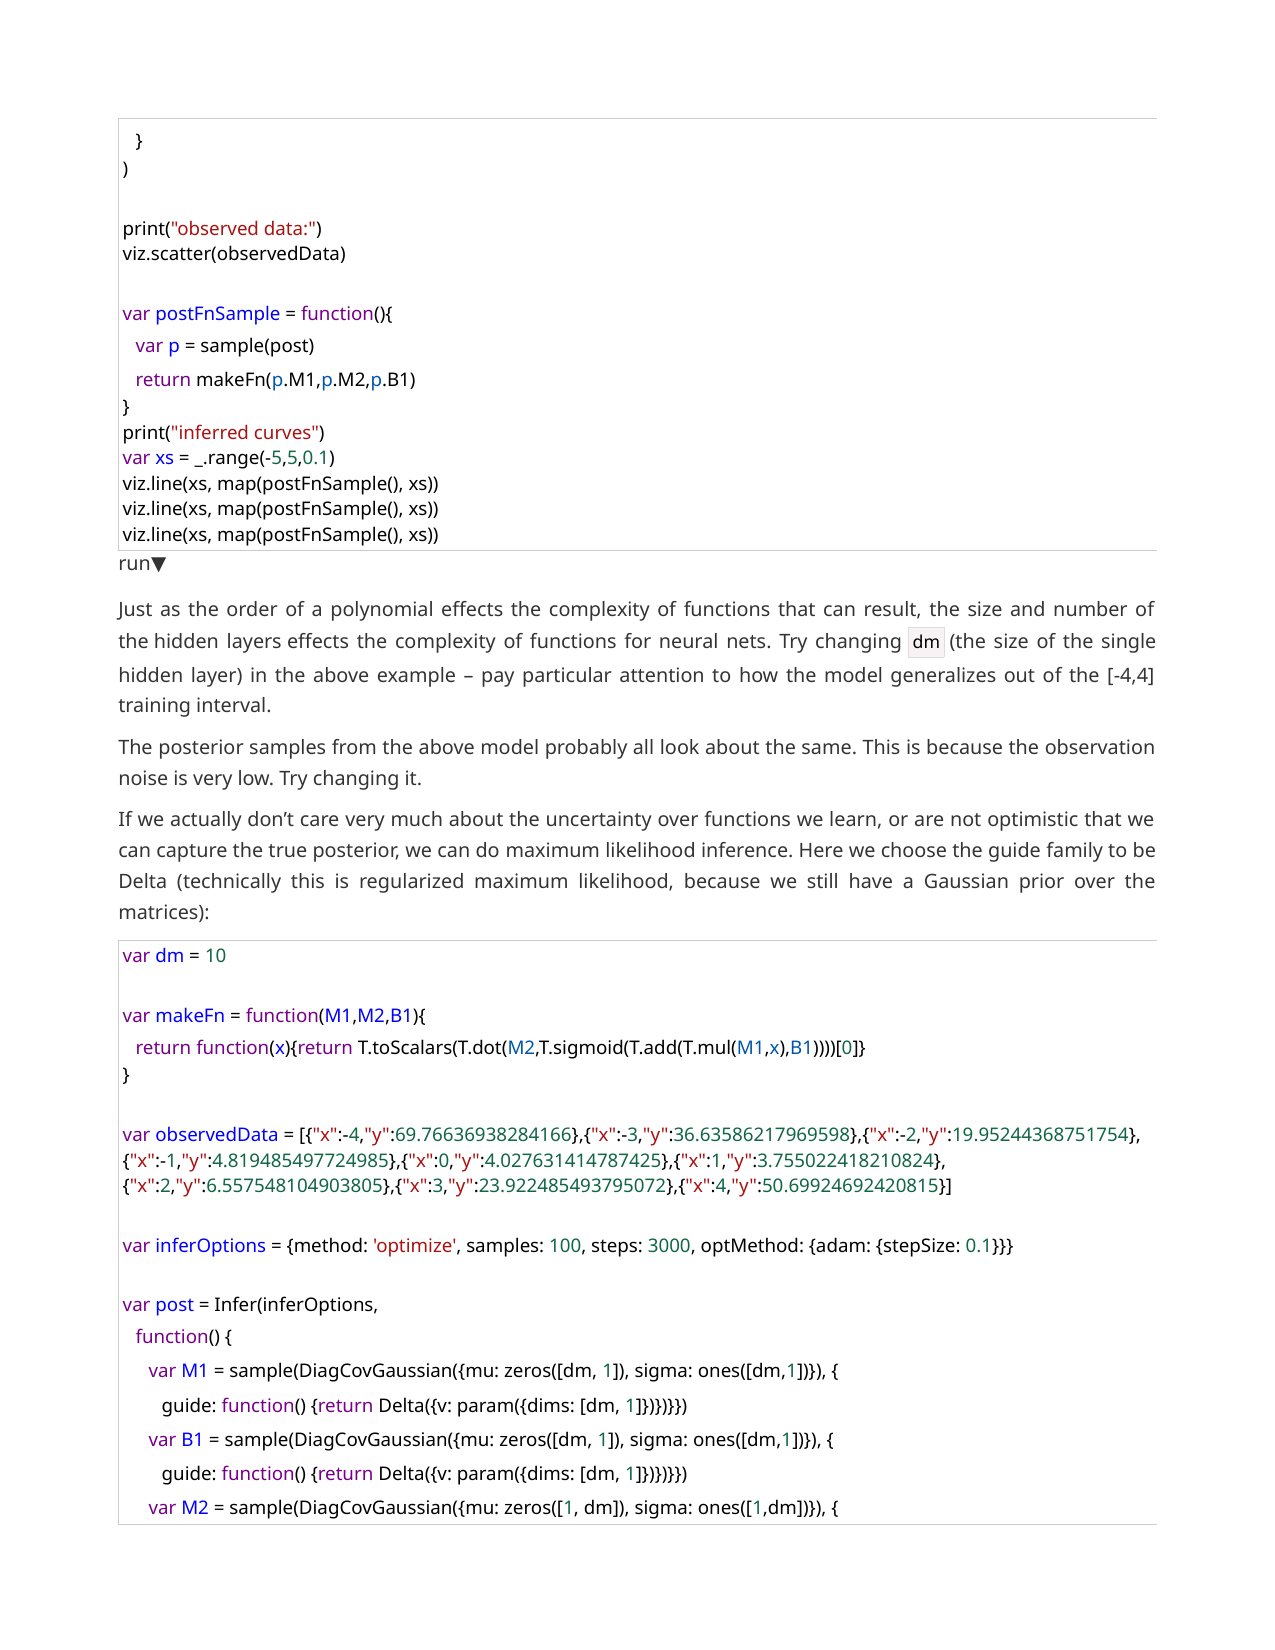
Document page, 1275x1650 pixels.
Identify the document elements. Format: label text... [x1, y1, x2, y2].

text If we actually don’t care very much about the uncertainty over functions we learn, or are not optimistic that we can capture the true posterior, we can do maximum likelihood inference. Here we choose the guide family to be Delta (technically this is regularized maximum likelihood, because we still have a Gaussian prior over the matrices): [118, 805, 1157, 925]
text ​ [119, 1084, 1157, 1118]
text var dm = 10 [119, 941, 1157, 965]
text The posterior samples from the above model probably all look about the same. This is because the observation noise is very low. Try changing it. [118, 733, 1157, 791]
text var M1 = sample(DiagCovGaussian({mu: zeros([dm, 1]), sigma: ones([dm,1])}), { [119, 1348, 1157, 1382]
text return function(x){return T.toScalars(T.dot(M2,T.sigmoid(T.add(T.mul(M1,x),B1))))[0]} [119, 1025, 1157, 1059]
text ​ [119, 178, 1157, 212]
text } [119, 119, 1157, 152]
text var observedData = [{"x":-4,"y":69.76636938284166},{"x":-3,"y":36.63586217969598},{"x":-2,"y":19.95244368751754},{"x":-1,"y":4.819485497724985},{"x":0,"y":4.027631414787425},{"x":1,"y":3.755022418210824},{"x":2,"y":6.557548104903805},{"x":3,"y":23.922485493795072},{"x":4,"y":50.69924692420815}] [119, 1118, 1157, 1195]
text print("inferred curves") [119, 416, 1157, 442]
text run▼ [118, 551, 1157, 577]
text } [119, 1059, 1157, 1084]
text viz.line(xs, map(postFnSample(), xs)) [119, 493, 1157, 518]
text ) [119, 152, 1157, 178]
text ​ [119, 1254, 1157, 1288]
text Just as the order of a polynomial effects the complexity of functions that can result, the size and number of the hidden layers effects the complexity of functions for neural nets. Try changing dm (the size of the single hidden layer) in the above example – pay particular attention to how the model generalizes out of the [-4,4] training interval. [118, 595, 1157, 719]
text ​ [119, 1195, 1157, 1229]
text var post = Infer(inferOptions, [119, 1288, 1157, 1314]
text print("observed data:") [119, 212, 1157, 237]
text } [119, 391, 1157, 416]
text var p = sample(post) [119, 322, 1157, 356]
text viz.line(xs, map(postFnSample(), xs)) [119, 518, 1157, 550]
text function() { [119, 1314, 1157, 1348]
text var xs = _.range(-5,5,0.1) [119, 442, 1157, 467]
text ​ [119, 965, 1157, 999]
text var B1 = sample(DiagCovGaussian({mu: zeros([dm, 1]), sigma: ones([dm,1])}), { [119, 1416, 1157, 1450]
text ​ [119, 263, 1157, 297]
text return makeFn(p.M1,p.M2,p.B1) [119, 356, 1157, 391]
text var makeFn = function(M1,M2,B1){ [119, 999, 1157, 1025]
text viz.line(xs, map(postFnSample(), xs)) [119, 467, 1157, 493]
text guide: function() {return Delta({v: param({dims: [dm, 1]})})}}) [119, 1450, 1157, 1484]
text viz.scatter(observedData) [119, 237, 1157, 263]
text var postFnSample = function(){ [119, 297, 1157, 322]
text var inferOptions = {method: 'optimize', samples: 100, steps: 3000, optMethod: {adam: {stepSize: 0.1}}} [119, 1229, 1157, 1254]
text var M2 = sample(DiagCovGaussian({mu: zeros([1, dm]), sigma: ones([1,dm])}), { [119, 1484, 1157, 1524]
text guide: function() {return Delta({v: param({dims: [dm, 1]})})}}) [119, 1382, 1157, 1416]
